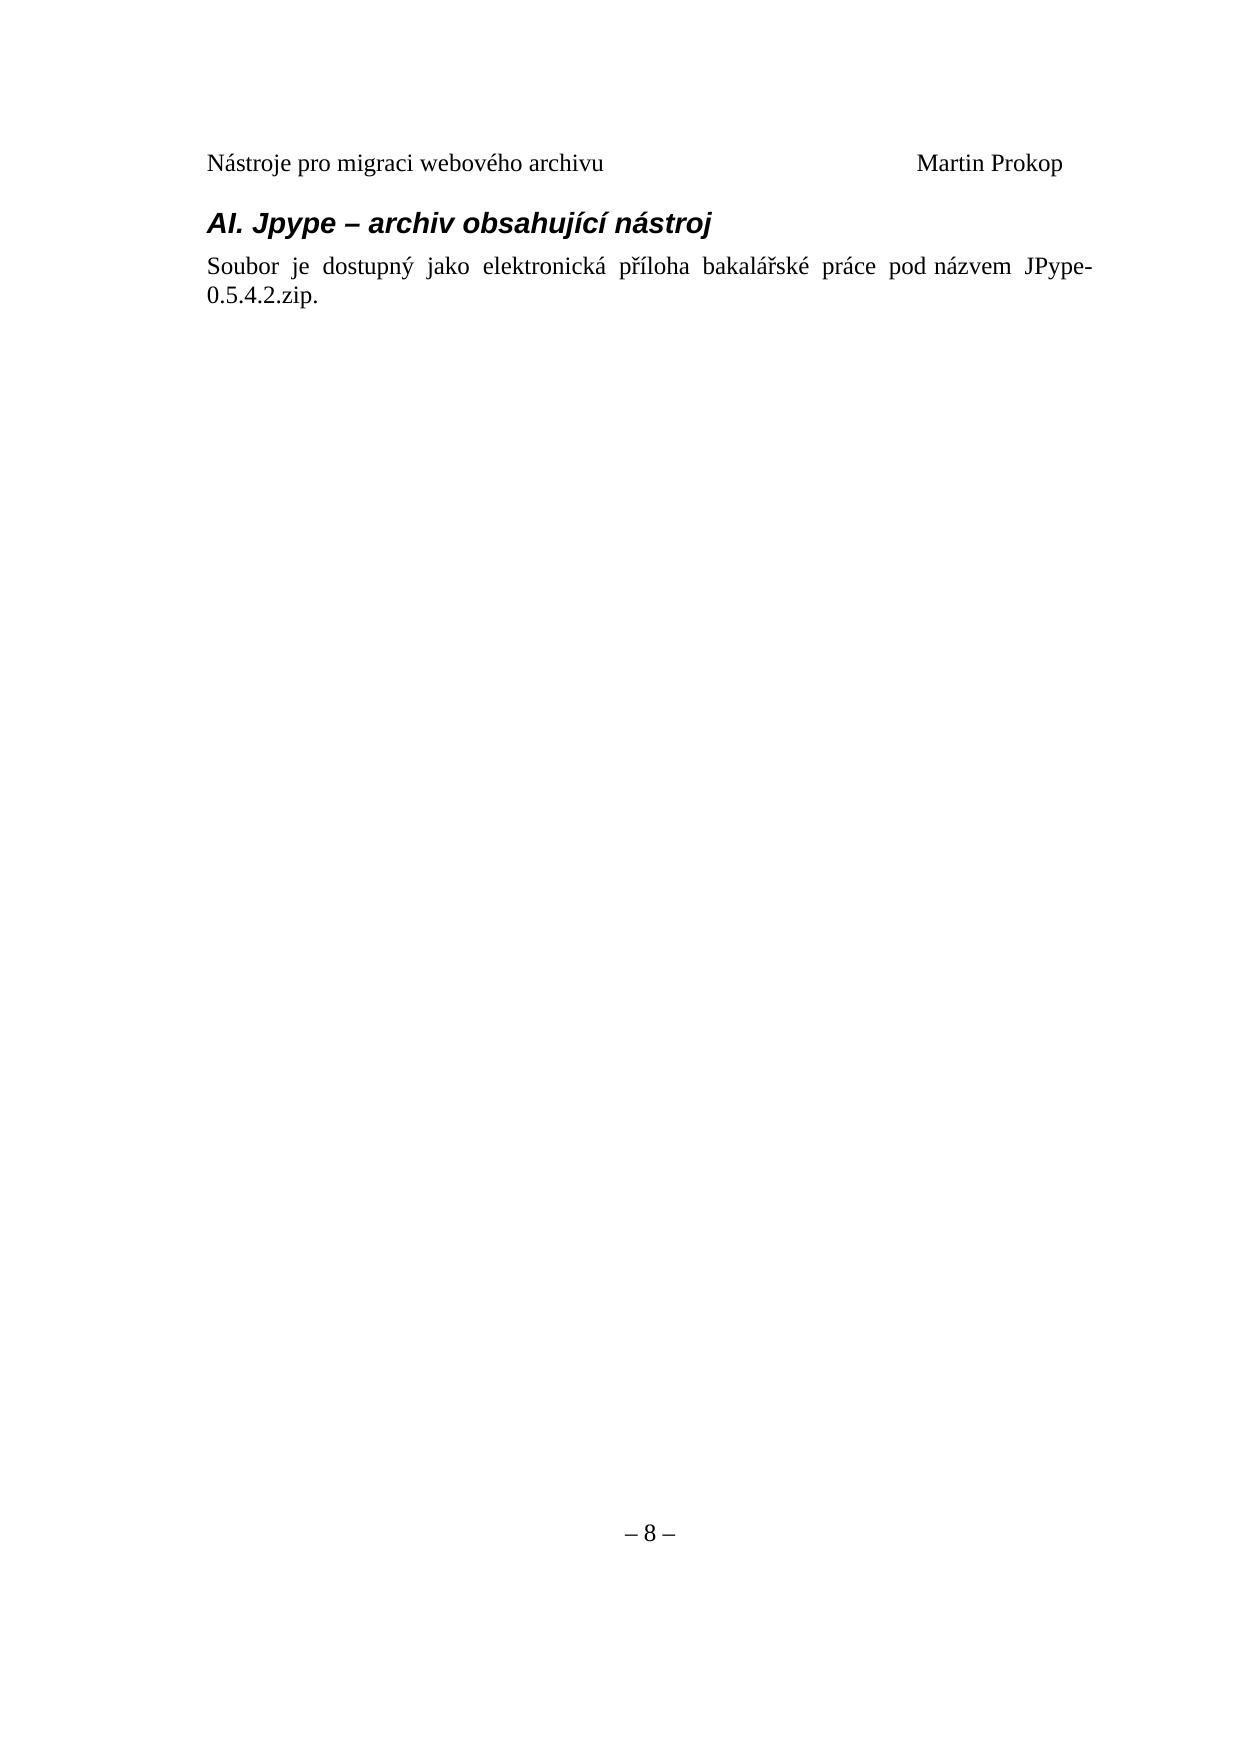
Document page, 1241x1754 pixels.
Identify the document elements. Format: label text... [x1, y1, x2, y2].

text Soubor je dostupný jako elektronická příloha bakalářské práce pod názvem JPype-0.5.4.2.zip. [207, 251, 1093, 309]
subtitle AI. Jpype – archiv obsahující nástroj [207, 206, 1093, 239]
